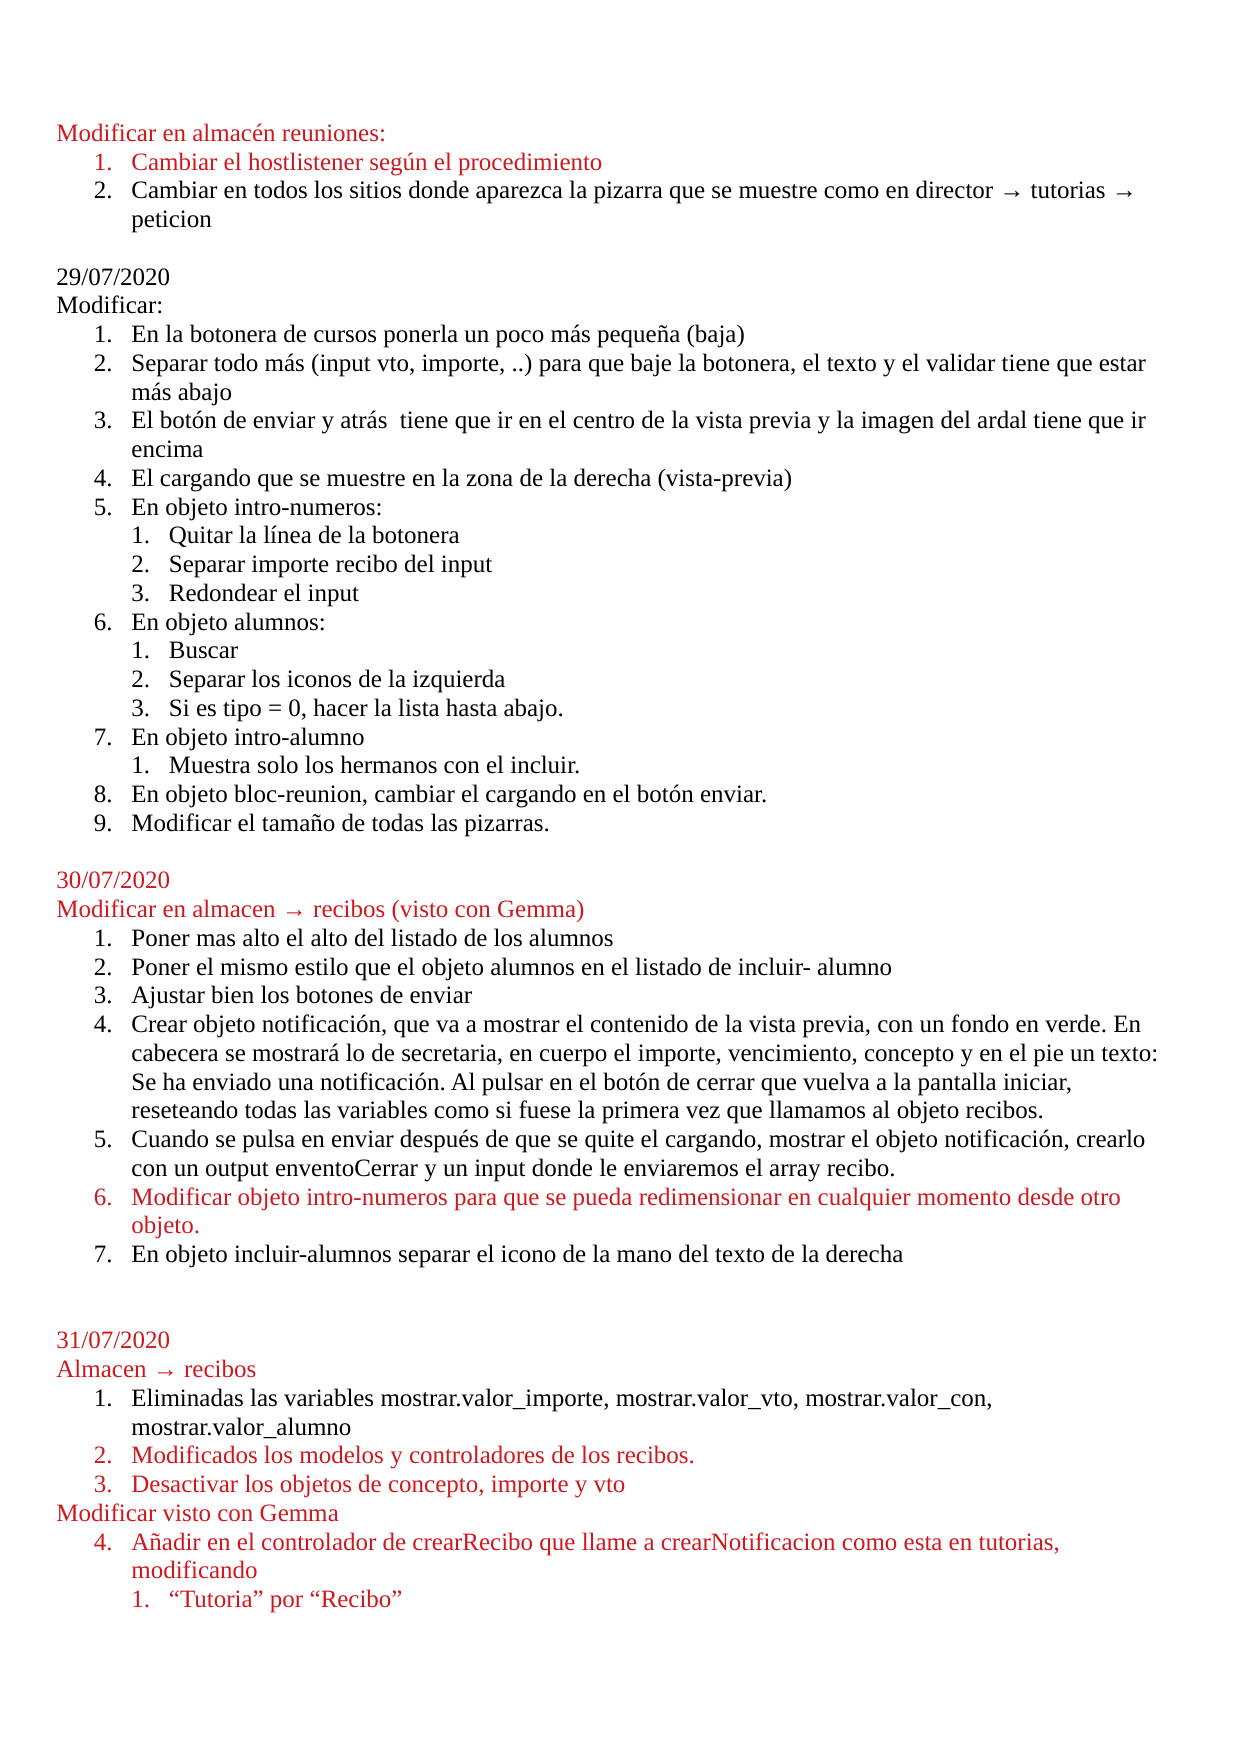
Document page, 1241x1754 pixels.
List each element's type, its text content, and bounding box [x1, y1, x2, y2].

list Crear objeto notificación, que va a mostrar el contenido de la vista previa, con un fondo en verde. En cabecera se mostrará lo de secretaria, en cuerpo el importe, vencimiento, concepto y en el pie un texto: Se ha enviado una notificación. Al pulsar en el botón de cerrar que vuelva a la pantalla iniciar, reseteando todas las variables como si fuese la primera vez que llamamos al objeto recibos. [94, 1009, 1167, 1124]
list En objeto intro-numeros: [94, 492, 1167, 521]
list Poner mas alto el alto del listado de los alumnos [94, 923, 1167, 952]
list En objeto incluir-alumnos separar el icono de la mano del texto de la derecha [94, 1239, 1167, 1268]
list El cargando que se muestre en la zona de la derecha (vista-previa) [94, 463, 1167, 492]
list En objeto bloc-reunion, cambiar el cargando en el botón enviar. [94, 779, 1167, 808]
list Quitar la línea de la botonera [131, 521, 1167, 549]
text Modificar visto con Gemma [56, 1498, 1167, 1527]
text 30/07/2020 [56, 866, 1167, 894]
list Cambiar en todos los sitios donde aparezca la pizarra que se muestre como en director → tutorias → peticion [94, 176, 1167, 233]
text 31/07/2020 [56, 1326, 1167, 1354]
list Añadir en el controlador de crearRecibo que llame a crearNotificacion como esta en tutorias, modificando [94, 1527, 1167, 1584]
list Modificar el tamaño de todas las pizarras. [94, 808, 1167, 837]
list Modificar objeto intro-numeros para que se pueda redimensionar en cualquier momento desde otro objeto. [94, 1182, 1167, 1239]
text 29/07/2020 [56, 262, 1167, 291]
list Muestra solo los hermanos con el incluir. [131, 751, 1167, 779]
list Redondear el input [131, 578, 1167, 607]
list Buscar [131, 636, 1167, 664]
list En la botonera de cursos ponerla un poco más pequeña (baja) [94, 319, 1167, 348]
list Cambiar el hostlistener según el procedimiento [94, 147, 1167, 176]
list En objeto intro-alumno [94, 722, 1167, 751]
list Poner el mismo estilo que el objeto alumnos en el listado de incluir- alumno [94, 952, 1167, 981]
list Separar importe recibo del input [131, 549, 1167, 578]
text Modificar en almacén reuniones: [56, 118, 1167, 147]
list Si es tipo = 0, hacer la lista hasta abajo. [131, 693, 1167, 722]
list “Tutoria” por “Recibo” [131, 1584, 1167, 1613]
list Cuando se pulsa en enviar después de que se quite el cargando, mostrar el objeto notificación, crearlo con un output enventoCerrar y un input donde le enviaremos el array recibo. [94, 1124, 1167, 1182]
list Eliminadas las variables mostrar.valor_importe, mostrar.valor_vto, mostrar.valor_con, mostrar.valor_alumno [94, 1383, 1167, 1441]
text Almacen → recibos [56, 1354, 1167, 1383]
list Desactivar los objetos de concepto, importe y vto [94, 1469, 1167, 1498]
list Separar los iconos de la izquierda [131, 664, 1167, 693]
text Modificar: [56, 291, 1167, 319]
text Modificar en almacen → recibos (visto con Gemma) [56, 894, 1167, 923]
list El botón de enviar y atrás tiene que ir en el centro de la vista previa y la imagen del ardal tiene que ir encima [94, 406, 1167, 463]
list Ajustar bien los botones de enviar [94, 981, 1167, 1009]
list Modificados los modelos y controladores de los recibos. [94, 1441, 1167, 1469]
list En objeto alumnos: [94, 607, 1167, 636]
list Separar todo más (input vto, importe, ..) para que baje la botonera, el texto y el validar tiene que estar más abajo [94, 348, 1167, 406]
